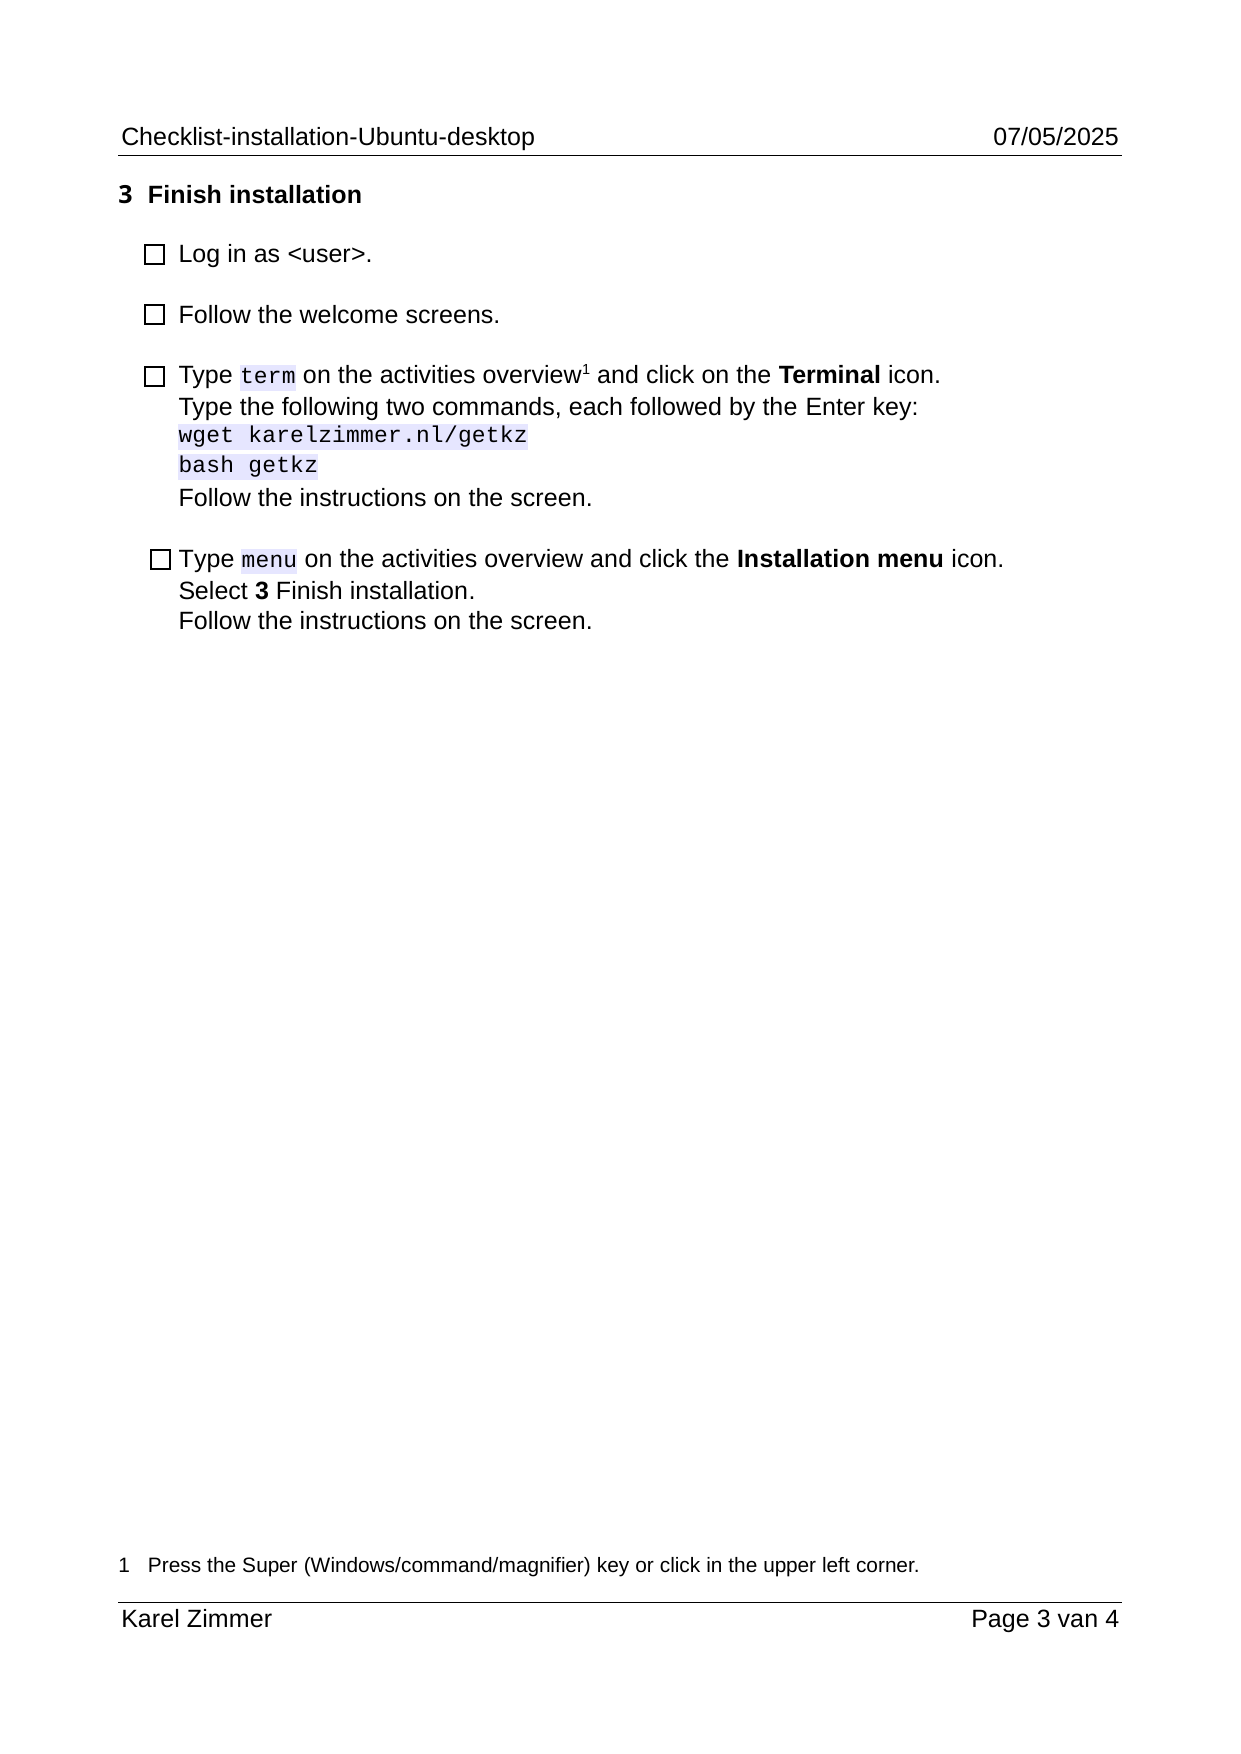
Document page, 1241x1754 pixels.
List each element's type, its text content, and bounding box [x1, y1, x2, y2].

table_cell [142, 544, 177, 576]
table_cell [142, 269, 177, 300]
table_cell Type the following two commands, each followed by the Enter key: [177, 392, 1122, 422]
table_cell [118, 360, 142, 392]
table_cell [118, 576, 142, 606]
table_cell [177, 330, 1122, 360]
table_cell [118, 423, 142, 453]
table_cell [118, 453, 142, 483]
table_cell [118, 483, 142, 513]
table_cell [142, 483, 177, 513]
table_cell [177, 514, 1122, 544]
table_cell Follow the instructions on the screen. [177, 606, 1122, 636]
table_cell bash getkz [177, 453, 1122, 483]
table_cell [142, 423, 177, 453]
table_cell [177, 269, 1122, 300]
table_cell wget karelzimmer.nl/getkz [177, 423, 1122, 453]
table_cell [142, 514, 177, 544]
table_cell Type term on the activities overview and click on the Terminal icon. [177, 360, 1122, 392]
table_cell [142, 360, 177, 392]
table_cell [142, 300, 177, 330]
table_header [142, 239, 177, 269]
table_cell Follow the welcome screens. [177, 300, 1122, 330]
table_cell [142, 392, 177, 422]
table_cell [118, 300, 142, 330]
table_cell [118, 606, 142, 636]
table_cell [118, 514, 142, 544]
table_cell [118, 330, 142, 360]
table_cell [118, 544, 142, 576]
table_cell Follow the instructions on the screen. [177, 483, 1122, 513]
table_cell [142, 576, 177, 606]
table_cell Type menu on the activities overview and click the Installation menu icon. [177, 544, 1122, 576]
table_header [118, 239, 142, 269]
list Finish installation [118, 177, 1122, 211]
table_cell [142, 606, 177, 636]
table_cell [118, 269, 142, 300]
table_cell [142, 330, 177, 360]
table_cell [118, 392, 142, 422]
table_cell [142, 453, 177, 483]
table_header Log in as <user>. [177, 239, 1122, 269]
table_cell Select 3 Finish installation. [177, 576, 1122, 606]
